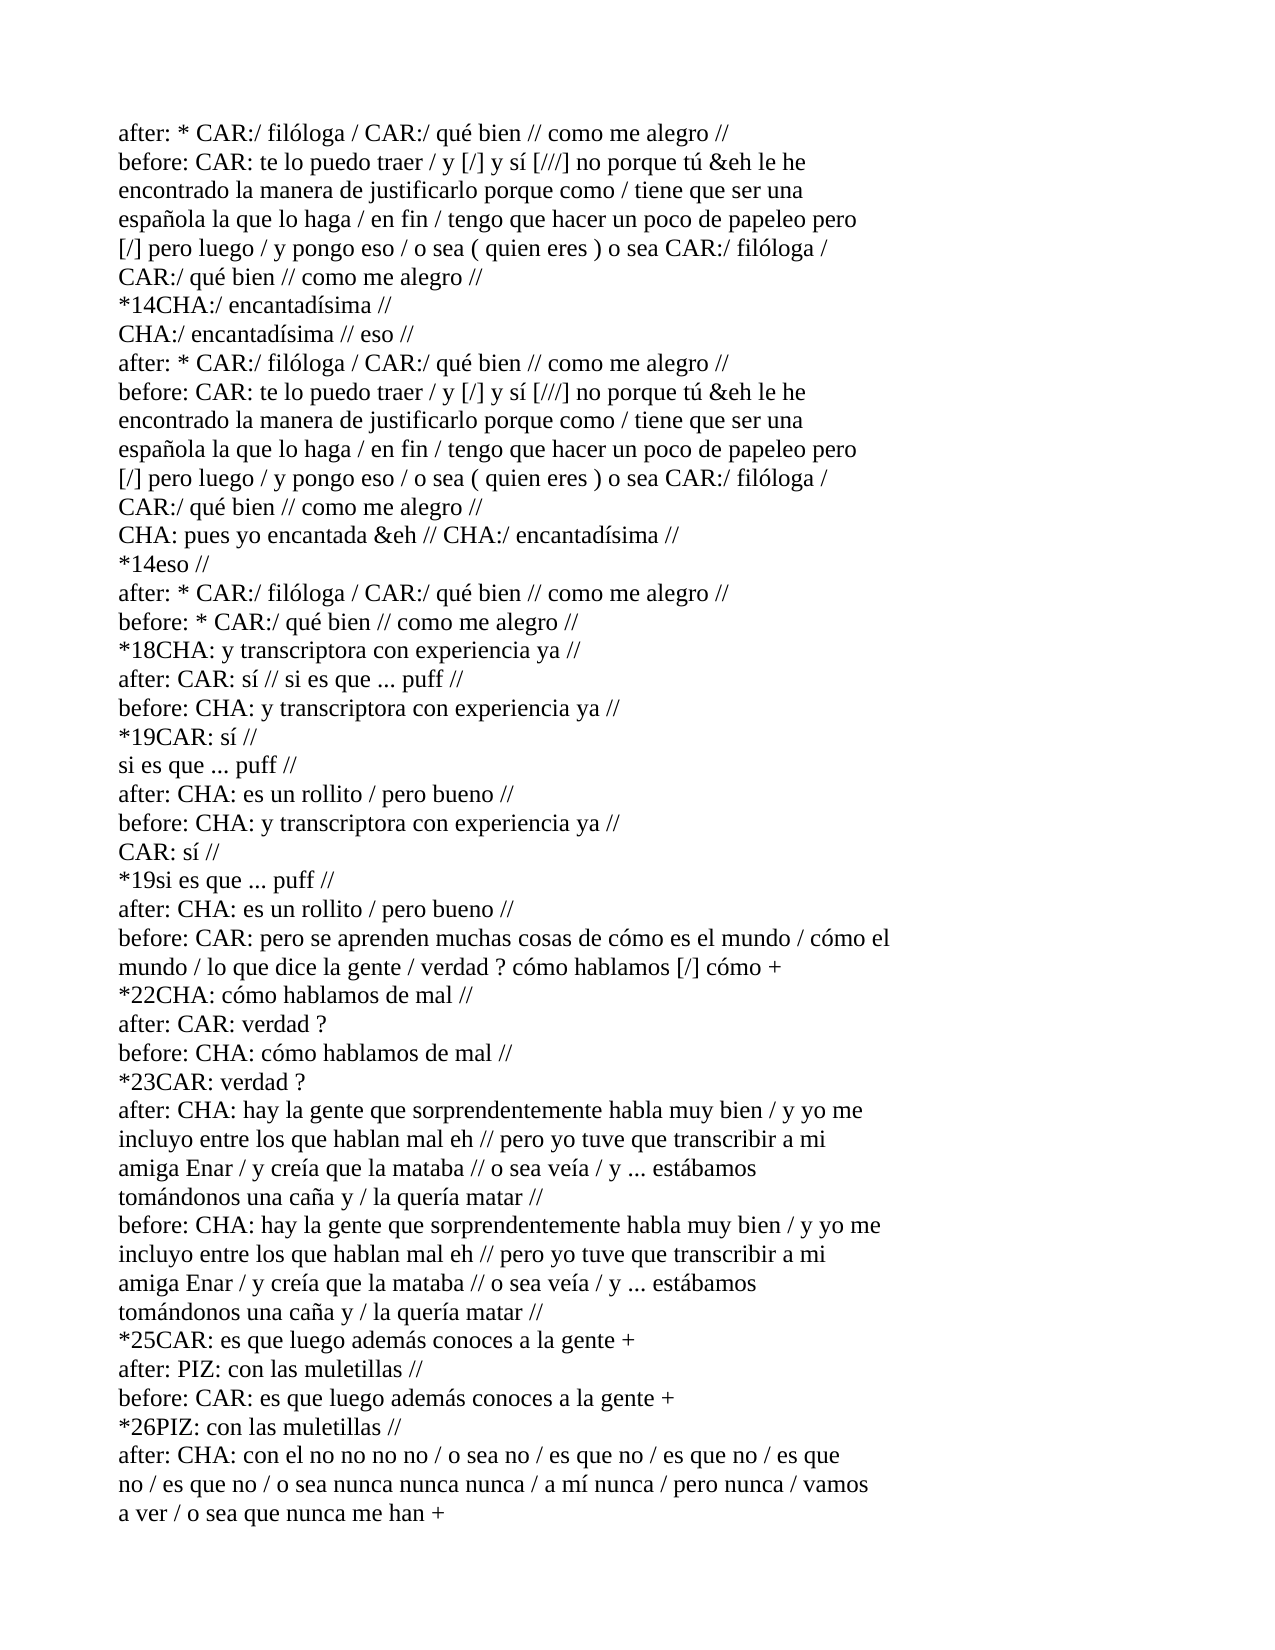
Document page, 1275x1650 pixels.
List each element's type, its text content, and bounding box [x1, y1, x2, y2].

text [/] pero luego / y pongo eso / o sea ( quien eres ) o sea CAR:/ filóloga / [118, 463, 1157, 492]
text [/] pero luego / y pongo eso / o sea ( quien eres ) o sea CAR:/ filóloga / [118, 233, 1157, 262]
text before: CHA: y transcriptora con experiencia ya // [118, 693, 1157, 722]
text mundo / lo que dice la gente / verdad ? cómo hablamos [/] cómo + [118, 952, 1157, 981]
text tomándonos una caña y / la quería matar // [118, 1182, 1157, 1211]
text amiga Enar / y creía que la mataba // o sea veía / y ... estábamos [118, 1268, 1157, 1297]
text incluyo entre los que hablan mal eh // pero yo tuve que transcribir a mi [118, 1239, 1157, 1268]
text after: CHA: es un rollito / pero bueno // [118, 894, 1157, 923]
text a ver / o sea que nunca me han + [118, 1498, 1157, 1527]
text *23CAR: verdad ? [118, 1067, 1157, 1096]
text amiga Enar / y creía que la mataba // o sea veía / y ... estábamos [118, 1153, 1157, 1182]
text *22CHA: cómo hablamos de mal // [118, 981, 1157, 1009]
text before: CHA: hay la gente que sorprendentemente habla muy bien / y yo me [118, 1211, 1157, 1239]
text no / es que no / o sea nunca nunca nunca / a mí nunca / pero nunca / vamos [118, 1469, 1157, 1498]
text CHA: pues yo encantada &eh // CHA:/ encantadísima // [118, 521, 1157, 549]
text española la que lo haga / en fin / tengo que hacer un poco de papeleo pero [118, 204, 1157, 233]
text española la que lo haga / en fin / tengo que hacer un poco de papeleo pero [118, 434, 1157, 463]
text after: * CAR:/ filóloga / CAR:/ qué bien // como me alegro // [118, 118, 1157, 147]
text after: CHA: con el no no no no / o sea no / es que no / es que no / es que [118, 1441, 1157, 1469]
text CHA:/ encantadísima // eso // [118, 319, 1157, 348]
text CAR: sí // [118, 837, 1157, 866]
text after: CHA: es un rollito / pero bueno // [118, 779, 1157, 808]
text after: * CAR:/ filóloga / CAR:/ qué bien // como me alegro // [118, 578, 1157, 607]
text *19CAR: sí // [118, 722, 1157, 751]
text *14CHA:/ encantadísima // [118, 291, 1157, 319]
text *25CAR: es que luego además conoces a la gente + [118, 1326, 1157, 1354]
text encontrado la manera de justificarlo porque como / tiene que ser una [118, 406, 1157, 434]
text *26PIZ: con las muletillas // [118, 1412, 1157, 1441]
text before: CHA: y transcriptora con experiencia ya // [118, 808, 1157, 837]
text *19si es que ... puff // [118, 866, 1157, 894]
text tomándonos una caña y / la quería matar // [118, 1297, 1157, 1326]
text after: CHA: hay la gente que sorprendentemente habla muy bien / y yo me [118, 1096, 1157, 1124]
text encontrado la manera de justificarlo porque como / tiene que ser una [118, 176, 1157, 204]
text CAR:/ qué bien // como me alegro // [118, 492, 1157, 521]
text before: CHA: cómo hablamos de mal // [118, 1038, 1157, 1067]
text after: CAR: verdad ? [118, 1009, 1157, 1038]
text si es que ... puff // [118, 751, 1157, 779]
text *18CHA: y transcriptora con experiencia ya // [118, 636, 1157, 664]
text before: * CAR:/ qué bien // como me alegro // [118, 607, 1157, 636]
text before: CAR: te lo puedo traer / y [/] y sí [///] no porque tú &eh le he [118, 147, 1157, 176]
text CAR:/ qué bien // como me alegro // [118, 262, 1157, 291]
text after: PIZ: con las muletillas // [118, 1354, 1157, 1383]
text after: * CAR:/ filóloga / CAR:/ qué bien // como me alegro // [118, 348, 1157, 377]
text incluyo entre los que hablan mal eh // pero yo tuve que transcribir a mi [118, 1124, 1157, 1153]
text before: CAR: te lo puedo traer / y [/] y sí [///] no porque tú &eh le he [118, 377, 1157, 406]
text before: CAR: pero se aprenden muchas cosas de cómo es el mundo / cómo el [118, 923, 1157, 952]
text before: CAR: es que luego además conoces a la gente + [118, 1383, 1157, 1412]
text after: CAR: sí // si es que ... puff // [118, 664, 1157, 693]
text *14eso // [118, 549, 1157, 578]
